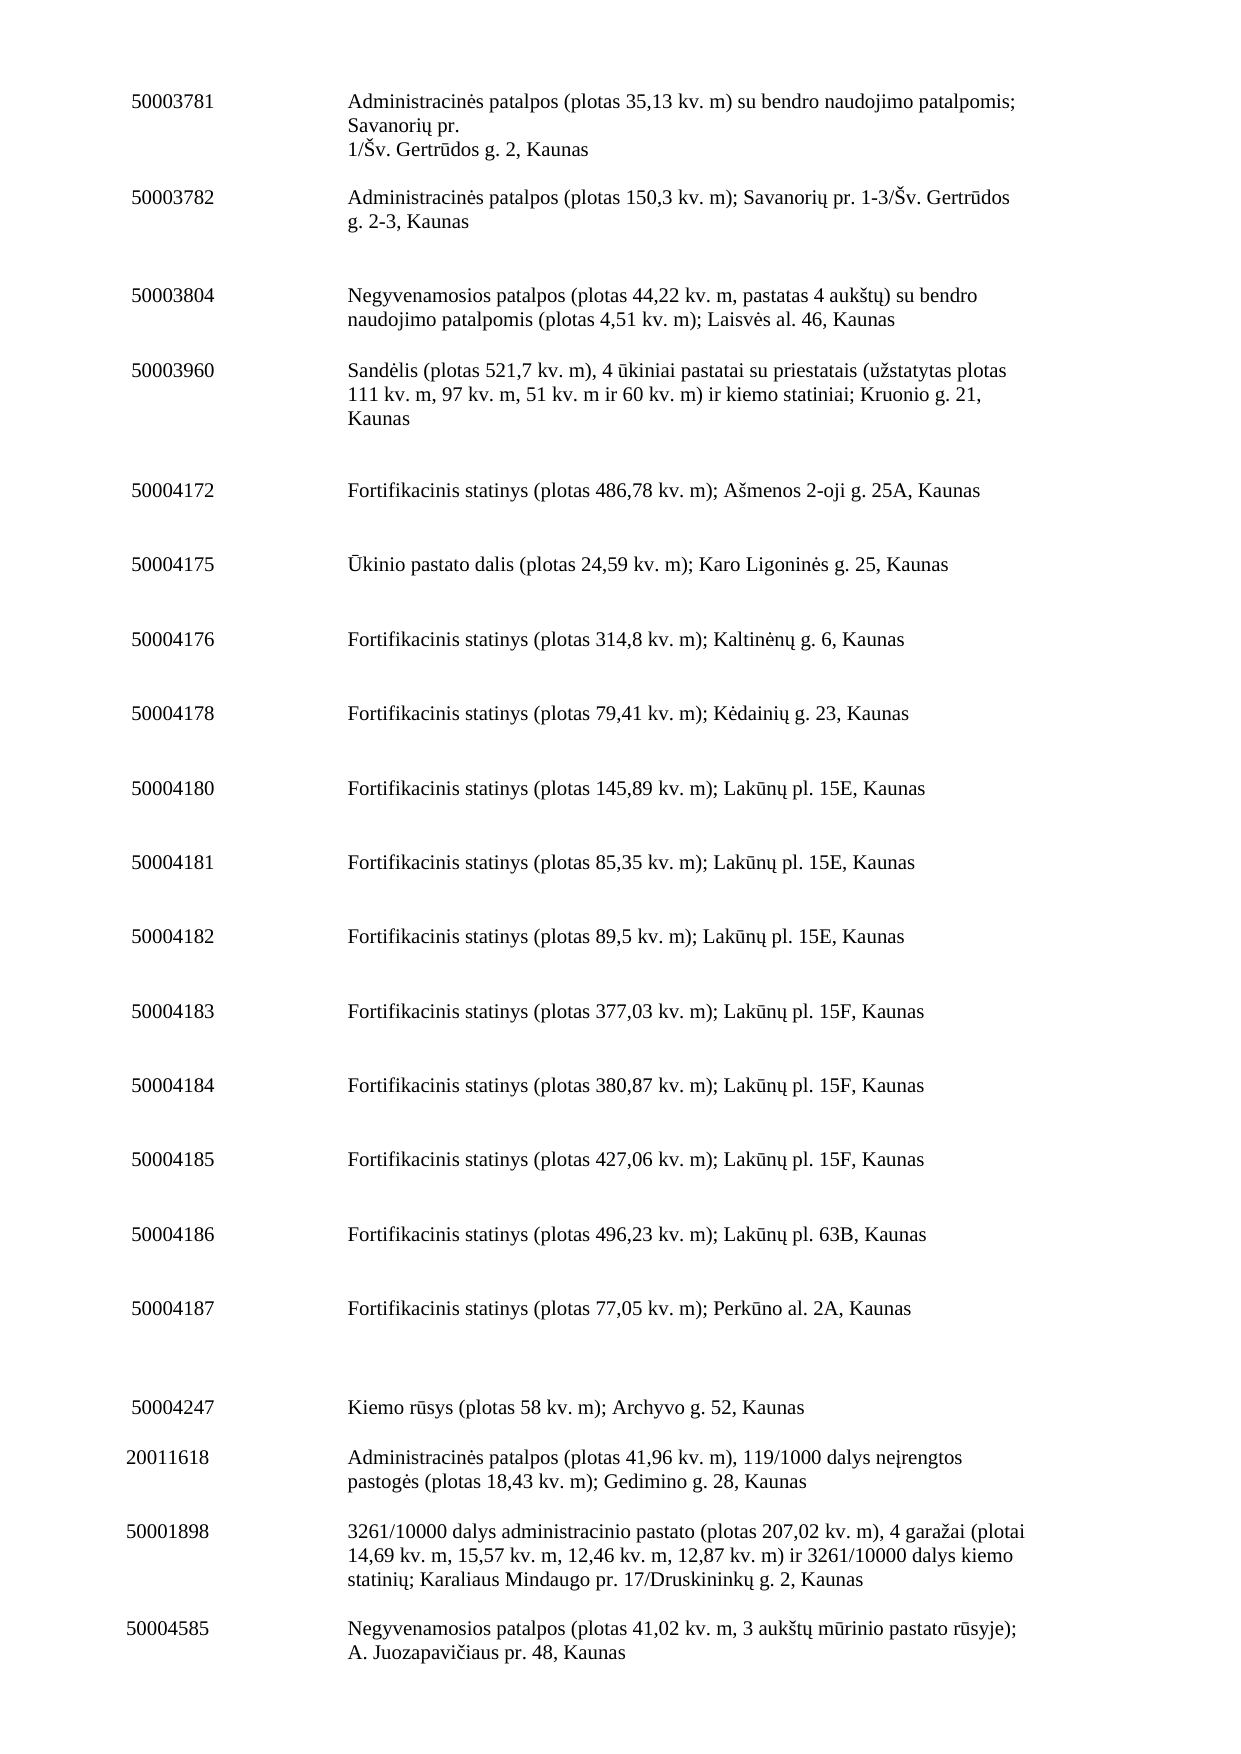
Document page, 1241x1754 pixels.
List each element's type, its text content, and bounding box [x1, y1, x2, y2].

table_cell [1155, 553, 1163, 603]
table_cell [1170, 1395, 1211, 1445]
table_cell [1163, 1591, 1170, 1616]
table_cell [115, 430, 1155, 454]
table_cell [1037, 1395, 1148, 1445]
table_cell [1155, 1395, 1163, 1445]
table_cell 50004178 [115, 701, 336, 751]
table_cell [1037, 358, 1148, 430]
table_cell [1155, 751, 1163, 776]
table_cell [1170, 1616, 1211, 1666]
table_cell [1170, 1049, 1211, 1073]
table_cell [1037, 89, 1148, 161]
table_cell [1163, 1666, 1170, 1690]
table_cell [115, 334, 1155, 358]
table_cell [1155, 259, 1163, 283]
table_cell [1155, 185, 1163, 235]
table_cell [1170, 89, 1211, 161]
table_cell [1148, 89, 1155, 161]
table_cell [1155, 1198, 1163, 1222]
table_cell [1163, 850, 1170, 900]
table_cell [115, 975, 1155, 999]
table_cell [1155, 627, 1163, 677]
table_cell [1163, 1519, 1170, 1591]
table_cell [1170, 161, 1211, 185]
table_cell [115, 1371, 1155, 1394]
table_cell [1148, 924, 1155, 974]
table_cell [1155, 235, 1163, 259]
table_cell [1037, 999, 1148, 1049]
table_cell [1155, 701, 1163, 751]
table_cell [115, 259, 1155, 283]
table_cell [1163, 235, 1170, 259]
table_cell [1155, 1073, 1163, 1123]
table_cell [1155, 454, 1163, 478]
table_cell [1170, 1073, 1211, 1123]
table_cell [1163, 478, 1170, 528]
table_cell [1037, 1296, 1148, 1346]
table_cell [1148, 1519, 1155, 1591]
table_cell 50003804 [115, 283, 336, 334]
table_cell [1155, 1519, 1163, 1591]
table_cell [1170, 1445, 1211, 1495]
table_cell [1148, 1222, 1155, 1272]
table_cell [115, 751, 1155, 776]
table_cell [1170, 334, 1211, 358]
table_cell [1155, 850, 1163, 900]
table_cell [1170, 999, 1211, 1049]
table_cell [1170, 1198, 1211, 1222]
table_cell 50003782 [115, 185, 336, 235]
table_cell [1148, 1148, 1155, 1198]
table_cell [1163, 826, 1170, 850]
table_cell [1037, 478, 1148, 528]
table_cell [1170, 1346, 1211, 1371]
table_cell [1037, 627, 1148, 677]
table_cell [1163, 900, 1170, 924]
table_cell [1170, 975, 1211, 999]
table_cell Negyvenamosios patalpos (plotas 41,02 kv. m, 3 aukštų mūrinio pastato rūsyje); A. Juozapavičiaus pr. 48, Kaunas [336, 1616, 1037, 1666]
table_cell 3261/10000 dalys administracinio pastato (plotas 207,02 kv. m), 4 garažai (plotai 14,69 kv. m, 15,57 kv. m, 12,46 kv. m, 12,87 kv. m) ir 3261/10000 dalys kiemo statinių; Karaliaus Mindaugo pr. 17/Druskininkų g. 2, Kaunas [336, 1519, 1037, 1591]
table_cell [1155, 283, 1163, 334]
table_cell [1148, 1445, 1155, 1495]
table_cell Fortifikacinis statinys (plotas 486,78 kv. m); Ašmenos 2-oji g. 25A, Kaunas [336, 478, 1037, 528]
table_cell [1163, 1148, 1170, 1198]
table_cell [1163, 1123, 1170, 1147]
table_cell 50004184 [115, 1073, 336, 1123]
table_cell 50004180 [115, 776, 336, 826]
table_cell [1155, 1148, 1163, 1198]
table_cell [1155, 975, 1163, 999]
table_cell 50004182 [115, 924, 336, 974]
table_cell Administracinės patalpos (plotas 35,13 kv. m) su bendro naudojimo patalpomis; Savanorių pr. 1/Šv. Gertrūdos g. 2, Kaunas [336, 89, 1037, 161]
table_cell 50004176 [115, 627, 336, 677]
table_cell [1170, 259, 1211, 283]
table_cell [1170, 528, 1211, 552]
table_cell [1170, 1495, 1211, 1519]
table_cell Fortifikacinis statinys (plotas 77,05 kv. m); Perkūno al. 2A, Kaunas [336, 1296, 1037, 1346]
table_cell [1037, 1445, 1148, 1495]
table_cell [1170, 1123, 1211, 1147]
table_cell [1155, 677, 1163, 701]
table_cell Fortifikacinis statinys (plotas 496,23 kv. m); Lakūnų pl. 63B, Kaunas [336, 1222, 1037, 1272]
table_cell [1163, 999, 1170, 1049]
table_cell [1163, 1073, 1170, 1123]
table_cell [1170, 358, 1211, 430]
table_cell [1170, 924, 1211, 974]
table_cell [1155, 358, 1163, 430]
table_cell [1155, 1445, 1163, 1495]
table_cell [1163, 454, 1170, 478]
table_cell Fortifikacinis statinys (plotas 85,35 kv. m); Lakūnų pl. 15E, Kaunas [336, 850, 1037, 900]
table_cell [1163, 1049, 1170, 1073]
table_cell [1163, 334, 1170, 358]
table_cell [1170, 235, 1211, 259]
table_cell [1170, 430, 1211, 454]
table_cell [1155, 1123, 1163, 1147]
table_cell [1170, 1148, 1211, 1198]
table_cell Kiemo rūsys (plotas 58 kv. m); Archyvo g. 52, Kaunas [336, 1395, 1037, 1445]
table_cell [115, 161, 1155, 185]
table_cell [1155, 1222, 1163, 1272]
table_cell [1163, 430, 1170, 454]
table_cell [1170, 826, 1211, 850]
table_cell 50004585 [115, 1616, 336, 1666]
table_cell [1037, 1519, 1148, 1591]
table_cell Negyvenamosios patalpos (plotas 44,22 kv. m, pastatas 4 aukštų) su bendro naudojimo patalpomis (plotas 4,51 kv. m); Laisvės al. 46, Kaunas [336, 283, 1037, 334]
table_cell 20011618 [115, 1445, 336, 1495]
table_cell [1163, 627, 1170, 677]
table_cell Fortifikacinis statinys (plotas 377,03 kv. m); Lakūnų pl. 15F, Kaunas [336, 999, 1037, 1049]
table_cell [1163, 677, 1170, 701]
table_cell [1037, 1616, 1148, 1666]
table_cell [1163, 1272, 1170, 1296]
table_cell [1163, 701, 1170, 751]
table_cell [1155, 826, 1163, 850]
table_cell [1148, 1073, 1155, 1123]
table_cell [1148, 701, 1155, 751]
table_cell [1148, 627, 1155, 677]
table_cell [1170, 627, 1211, 677]
table_cell [1155, 900, 1163, 924]
table_cell [115, 1591, 1155, 1616]
table_cell [115, 1495, 1155, 1519]
table_cell [1163, 1198, 1170, 1222]
table_cell [1163, 528, 1170, 552]
table_cell [1155, 1591, 1163, 1616]
table_cell [1155, 528, 1163, 552]
table_cell [1037, 185, 1148, 235]
table_cell [1163, 185, 1170, 235]
table_cell 50004187 [115, 1296, 336, 1346]
table_cell [1148, 850, 1155, 900]
table_cell [1163, 1445, 1170, 1495]
table_cell Fortifikacinis statinys (plotas 380,87 kv. m); Lakūnų pl. 15F, Kaunas [336, 1073, 1037, 1123]
table_cell [1170, 751, 1211, 776]
table_cell [1037, 850, 1148, 900]
table_cell [1170, 900, 1211, 924]
table_cell [1037, 553, 1148, 603]
table_cell [1148, 776, 1155, 826]
table_cell [1163, 603, 1170, 627]
table_cell [1148, 1616, 1155, 1666]
table_cell [115, 235, 1155, 259]
table_cell [1163, 1222, 1170, 1272]
table_cell [1163, 283, 1170, 334]
table_cell [115, 1666, 1155, 1690]
table_cell [1037, 1222, 1148, 1272]
table_cell [1155, 430, 1163, 454]
table_cell [1148, 1296, 1155, 1346]
table_cell 50003781 [115, 89, 336, 161]
table_cell [1155, 999, 1163, 1049]
table_cell [1170, 478, 1211, 528]
table_cell [115, 1198, 1155, 1222]
table_cell [1163, 553, 1170, 603]
table_cell [1148, 1395, 1155, 1445]
table_cell [1170, 776, 1211, 826]
table_cell [1170, 701, 1211, 751]
table_cell [1155, 1495, 1163, 1519]
table_cell [1148, 283, 1155, 334]
table_cell [115, 900, 1155, 924]
table_cell Fortifikacinis statinys (plotas 145,89 kv. m); Lakūnų pl. 15E, Kaunas [336, 776, 1037, 826]
table_cell [1155, 776, 1163, 826]
table_cell [1037, 1073, 1148, 1123]
table_cell 50004181 [115, 850, 336, 900]
table_cell [1163, 1371, 1170, 1394]
table_cell [1163, 1616, 1170, 1666]
table_cell [115, 1049, 1155, 1073]
table_cell 50004175 [115, 553, 336, 603]
table_cell [1163, 89, 1170, 161]
table_cell 50004186 [115, 1222, 336, 1272]
table_cell [115, 826, 1155, 850]
table_cell [1155, 1272, 1163, 1296]
table_cell Fortifikacinis statinys (plotas 314,8 kv. m); Kaltinėnų g. 6, Kaunas [336, 627, 1037, 677]
table_cell Sandėlis (plotas 521,7 kv. m), 4 ūkiniai pastatai su priestatais (užstatytas plotas 111 kv. m, 97 kv. m, 51 kv. m ir 60 kv. m) ir kiemo statiniai; Kruonio g. 21, Kaunas [336, 358, 1037, 430]
table_cell [1037, 776, 1148, 826]
table_cell [1148, 999, 1155, 1049]
table_cell [1148, 553, 1155, 603]
table_cell Administracinės patalpos (plotas 150,3 kv. m); Savanorių pr. 1-3/Šv. Gertrūdos g. 2-3, Kaunas [336, 185, 1037, 235]
table_cell 50004172 [115, 478, 336, 528]
table_cell [1170, 1272, 1211, 1296]
table_cell [1155, 603, 1163, 627]
table_cell [1163, 1395, 1170, 1445]
table_cell [1155, 1371, 1163, 1394]
table_cell [1163, 751, 1170, 776]
table_cell [1037, 283, 1148, 334]
table_cell 50004247 [115, 1395, 336, 1445]
table_cell [1170, 185, 1211, 235]
table_cell [1170, 1666, 1211, 1690]
table_cell Fortifikacinis statinys (plotas 427,06 kv. m); Lakūnų pl. 15F, Kaunas [336, 1148, 1037, 1198]
table_cell [1163, 358, 1170, 430]
table_cell [1163, 975, 1170, 999]
table_cell [1170, 1222, 1211, 1272]
table_cell [1155, 478, 1163, 528]
table_cell [115, 454, 1155, 478]
table_cell [1163, 161, 1170, 185]
table_cell [1170, 1296, 1211, 1346]
table_cell [115, 1272, 1155, 1296]
table_cell [115, 677, 1155, 701]
table_cell [1037, 1148, 1148, 1198]
table_cell [1148, 478, 1155, 528]
table_cell [1155, 1616, 1163, 1666]
table_cell 50004183 [115, 999, 336, 1049]
table_cell [115, 603, 1155, 627]
table_cell [1148, 185, 1155, 235]
table_cell [1170, 1591, 1211, 1616]
table_cell [1163, 1495, 1170, 1519]
table_cell Administracinės patalpos (plotas 41,96 kv. m), 119/1000 dalys neįrengtos pastogės (plotas 18,43 kv. m); Gedimino g. 28, Kaunas [336, 1445, 1037, 1495]
table_cell [1170, 850, 1211, 900]
table_cell [1163, 776, 1170, 826]
table_cell [1163, 924, 1170, 974]
table_cell [1170, 454, 1211, 478]
table_cell [1155, 89, 1163, 161]
table_cell [1148, 358, 1155, 430]
table_cell 50004185 [115, 1148, 336, 1198]
table_cell [1155, 1049, 1163, 1073]
table_cell [1170, 553, 1211, 603]
table_cell [1163, 259, 1170, 283]
table_cell [1155, 1346, 1163, 1371]
table_cell [1155, 1666, 1163, 1690]
table_cell [1037, 924, 1148, 974]
table_cell [115, 1346, 1155, 1371]
table_cell [1037, 701, 1148, 751]
table_cell [1155, 924, 1163, 974]
table_cell [1170, 283, 1211, 334]
table_cell [1155, 334, 1163, 358]
table_cell [1170, 1519, 1211, 1591]
table_cell [1170, 603, 1211, 627]
table_cell [1170, 677, 1211, 701]
table_cell [1163, 1346, 1170, 1371]
table_cell [115, 1123, 1155, 1147]
table_cell [1163, 1296, 1170, 1346]
table_cell Ūkinio pastato dalis (plotas 24,59 kv. m); Karo Ligoninės g. 25, Kaunas [336, 553, 1037, 603]
table_cell 50003960 [115, 358, 336, 430]
table_cell [1155, 161, 1163, 185]
table_cell 50001898 [115, 1519, 336, 1591]
table_cell Fortifikacinis statinys (plotas 79,41 kv. m); Kėdainių g. 23, Kaunas [336, 701, 1037, 751]
table_cell Fortifikacinis statinys (plotas 89,5 kv. m); Lakūnų pl. 15E, Kaunas [336, 924, 1037, 974]
table_cell [115, 528, 1155, 552]
table_cell [1155, 1296, 1163, 1346]
table_cell [1170, 1371, 1211, 1394]
